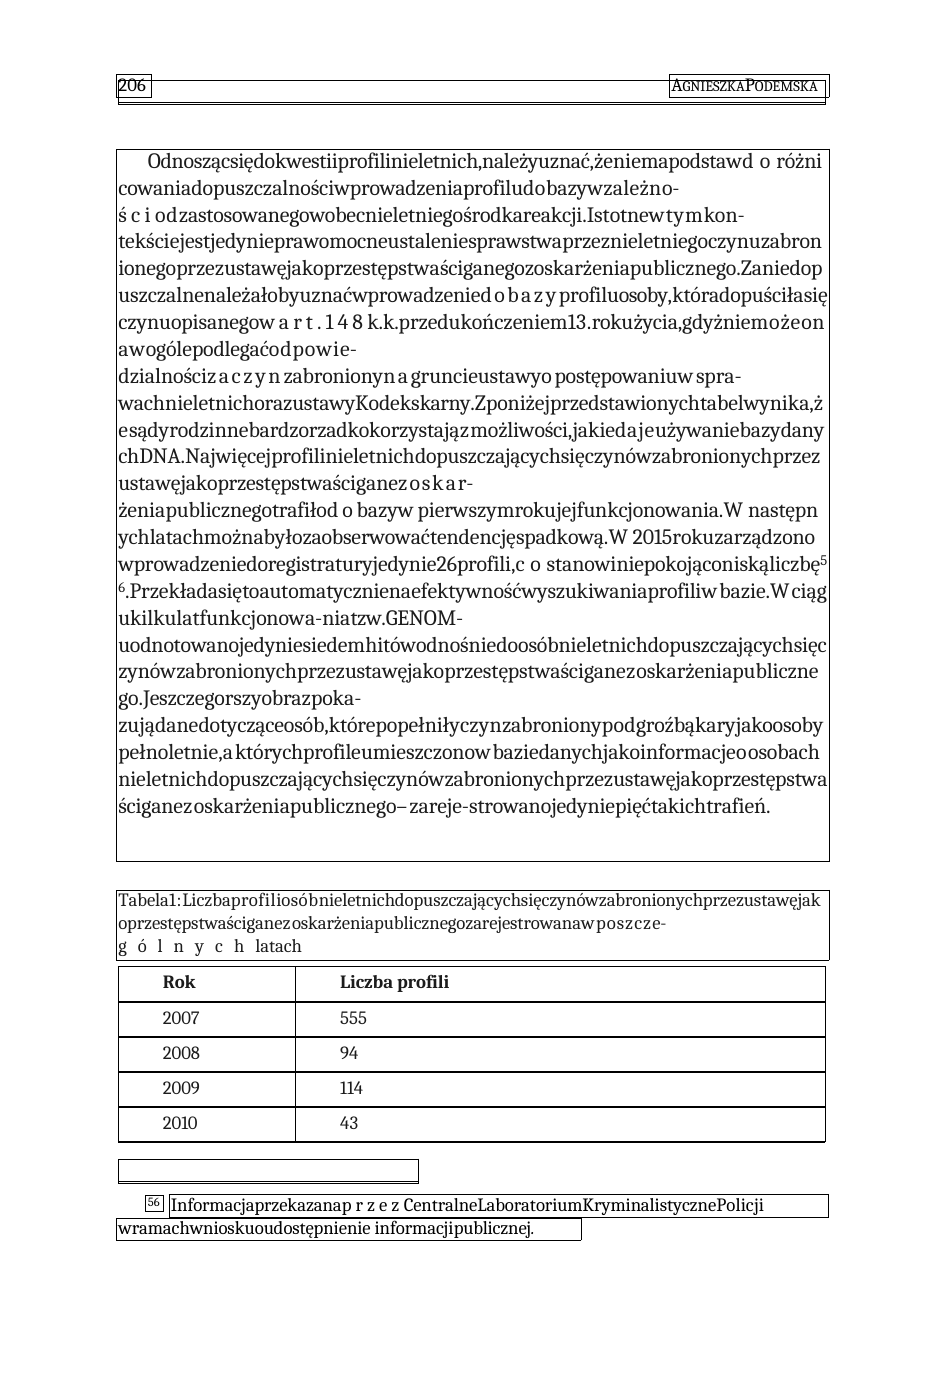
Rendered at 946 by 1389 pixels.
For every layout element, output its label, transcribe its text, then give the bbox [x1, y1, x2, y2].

text Rok [163, 972, 295, 994]
text 114 [340, 1077, 825, 1099]
text Odnoszącsiędokwestiiprofilinieletnich,należyuznać,żeniemapodstawdoróżnicowaniadopuszczalnościwprowadzeniaprofiludobazywzależno-ściodzastosowanegowobecnieletniegośrodkareakcji.Istotnewtymkon-tekściejestjedynieprawomocneustaleniesprawstwaprzeznieletniegoczynuzabronionegoprzezustawęjakoprzestępstwaściganegozoskarżeniapublicznego.Zaniedopuszczalnenależałobyuznaćwprowadzeniedobazyprofiluosoby,któradopuściłasięczynuopisanegowart.148k.k.przedukończeniem13.rokużycia,gdyżniemożeonawogólepodlegaćodpowie-dzialnościzaczynzabronionynagruncieustawyopostępowaniuwspra-wachnieletnichorazustawyKodekskarny.Zponiżejprzedstawionychtabelwynika,żesądyrodzinnebardzorzadkokorzystajązmożliwości,jakiedajeużywaniebazydanychDNA.Najwięcejprofilinieletnichdopuszczającychsięczynówzabronionychprzezustawęjakoprzestępstwaściganezoskar-żeniapublicznegotrafiłodobazywpierwszymrokujejfunkcjonowania.Wnastępnychlatachmożnabyłozaobserwowaćtendencjęspadkową.W2015rokuzarządzonowprowadzeniedoregistraturyjedynie26profili,costanowiniepokojąconiskąliczbę56.Przekładasiętoautomatycznienaefektywnośćwyszukiwaniaprofiliwbazie.Wciągukilkulatfunkcjonowa-niatzw.GENOM-uodnotowanojedyniesiedemhitówodnośniedoosóbnieletnichdopuszczającychsięczynówzabronionychprzezustawęjakoprzestępstwaściganezoskarżeniapublicznego.Jeszczegorszyobrazpoka-zujądanedotycząceosób,którepopełniłyczynzabronionypodgroźbąkaryjakoosobypełnoletnie,aktórychprofileumieszczonowbaziedanychjakoinformacjeoosobachnieletnichdopuszczającychsięczynówzabronionychprzezustawęjakoprzestępstwaściganezoskarżeniapublicznego–zareje-strowanojedyniepięćtakichtrafień. [118, 150, 828, 819]
text wramachwnioskuoudostępnienie informacjipublicznej. [118, 1219, 581, 1239]
text 2010 [163, 1112, 295, 1134]
text Liczba profili [340, 972, 825, 994]
text 206 [119, 81, 151, 96]
text 56 [148, 1196, 163, 1209]
text 43 [340, 1112, 825, 1134]
text 2007 [163, 1007, 295, 1029]
text 2009 [163, 1077, 295, 1099]
text AGNIESZKAPODEMSKA [671, 75, 829, 96]
text 2008 [163, 1042, 295, 1064]
text 555 [340, 1007, 825, 1029]
text [118, 75, 151, 80]
text Tabela1:Liczbaprofiliosóbnieletnichdopuszczającychsięczynówzabronionychprzezustawęjakoprzestępstwaściganezoskarżeniapublicznegozarejestrowanawposzcze-gólnychlatach [118, 891, 827, 957]
text InformacjaprzekazanaprzezCentralneLaboratoriumKryminalistycznePolicji [171, 1195, 828, 1216]
text 94 [340, 1042, 825, 1064]
